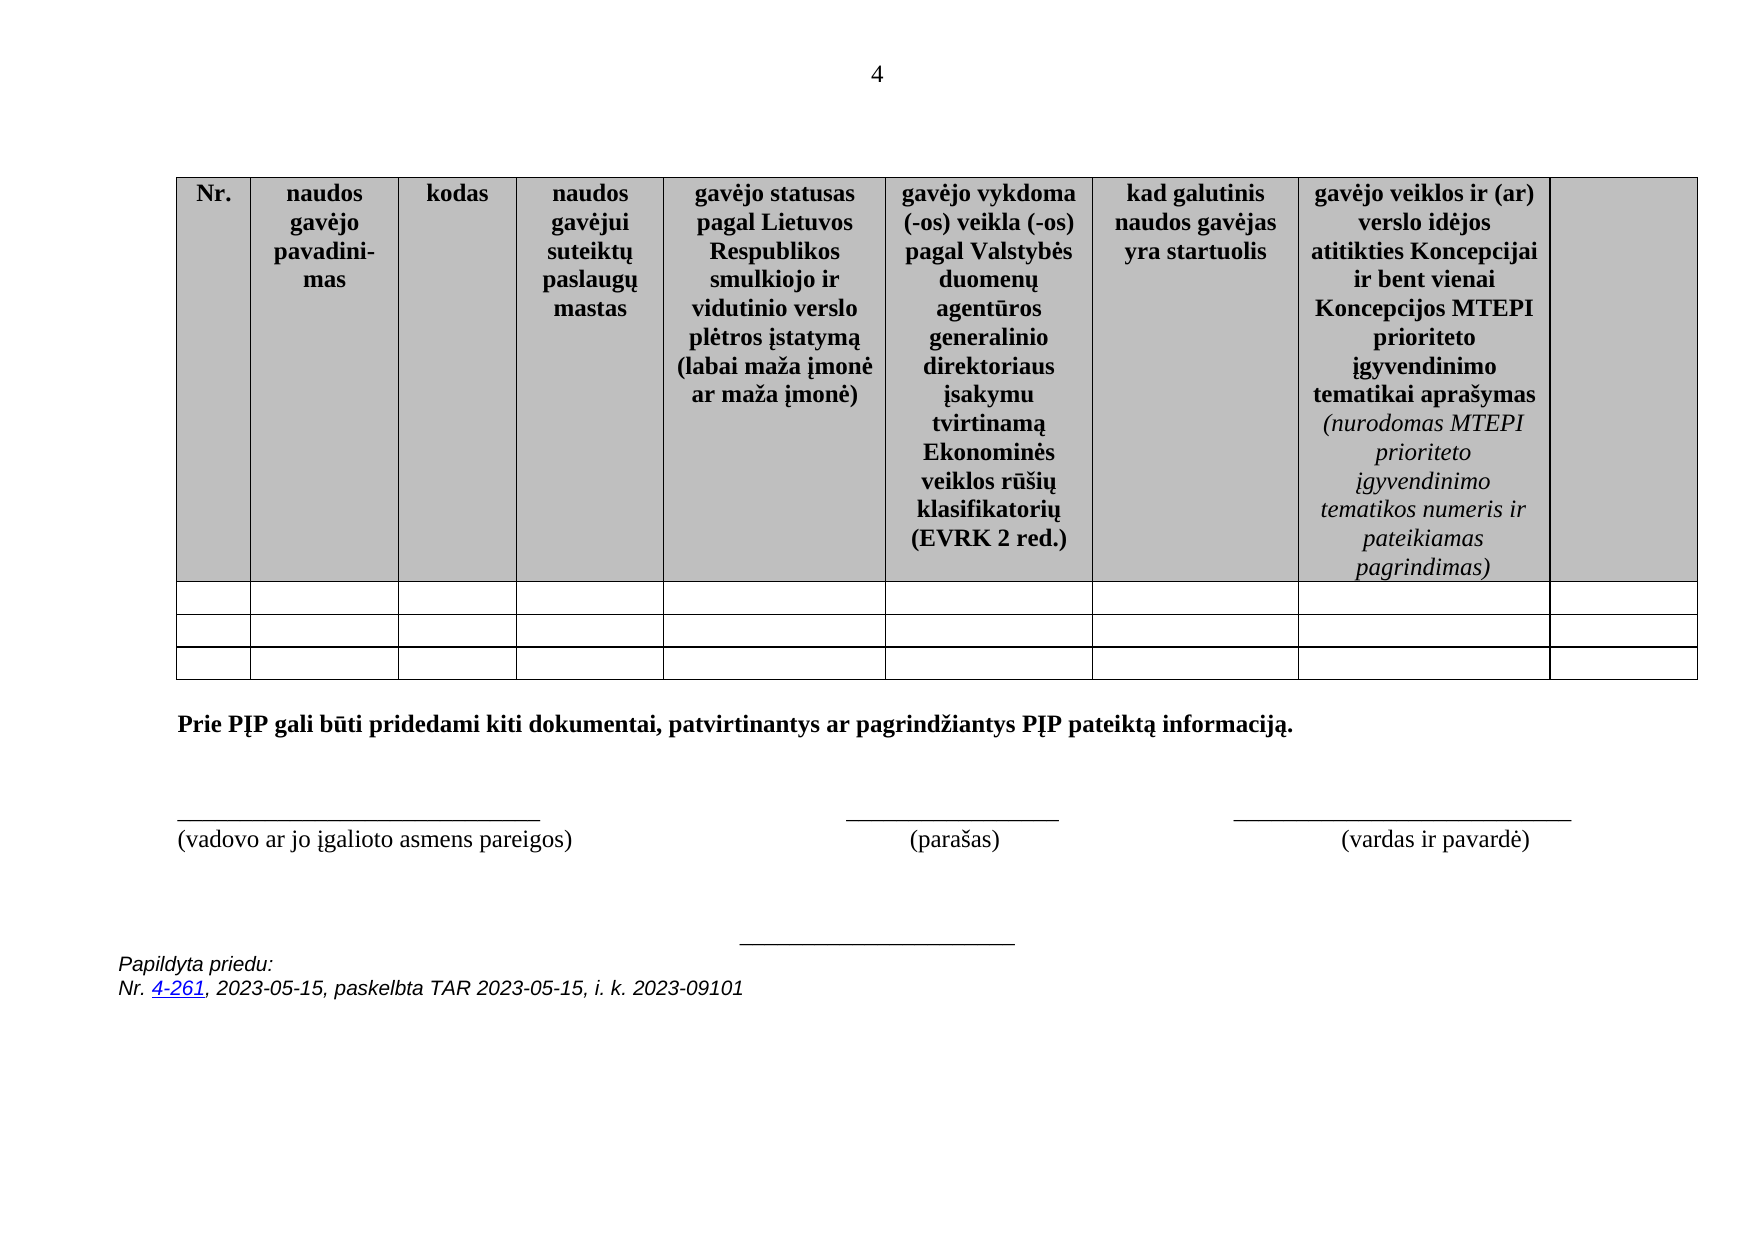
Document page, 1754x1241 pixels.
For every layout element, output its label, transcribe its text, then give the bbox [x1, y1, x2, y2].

table_cell [177, 648, 250, 679]
table_cell [1551, 615, 1697, 646]
text Nr. 4-261, 2023-05-15, paskelbta TAR 2023-05-15, i. k. 2023-09101 [118, 976, 1636, 1000]
table_header naudos gavėjui suteiktų paslaugų mastas [517, 178, 663, 581]
table_cell [1093, 648, 1298, 679]
table_cell [251, 648, 398, 679]
table_header gavėjo vykdoma (-os) veikla (-os) pagal Valstybės duomenų agentūros generalinio direktoriaus įsakymu tvirtinamą Ekonominės veiklos rūšių klasifikatorių (EVRK 2 red.) [886, 178, 1092, 581]
table_header naudos gavėjo pavadini-mas [251, 178, 398, 581]
table_cell [1299, 615, 1549, 646]
table_cell [886, 648, 1092, 679]
table_cell [251, 582, 398, 613]
table_header gavėjo statusas pagal Lietuvos Respublikos smulkiojo ir vidutinio verslo plėtros įstatymą (labai maža įmonė ar maža įmonė) [664, 178, 885, 581]
table_header Nr. [177, 178, 250, 581]
table_cell [251, 615, 398, 646]
text (vadovo ar jo įgalioto asmens pareigos) (parašas) (vardas ir pavardė) [177, 824, 1636, 853]
table_cell [664, 648, 885, 679]
table_cell [399, 648, 516, 679]
table_cell [517, 615, 663, 646]
table_header [1551, 178, 1697, 581]
table_cell [177, 582, 250, 613]
table_header gavėjo veiklos ir (ar) verslo idėjos atitikties Koncepcijai ir bent vienai Koncepcijos MTEPI prioriteto įgyvendinimo tematikai aprašymas (nurodomas MTEPI prioriteto įgyvendinimo tematikos numeris ir pateikiamas pagrindimas) [1299, 178, 1549, 581]
table_header kodas [399, 178, 516, 581]
table_cell [886, 615, 1092, 646]
table_cell [1551, 582, 1697, 613]
text _____________________________ _________________ ___________________________ [177, 795, 1636, 824]
table_cell [1551, 648, 1697, 679]
table_cell [664, 582, 885, 613]
table_cell [517, 582, 663, 613]
text Prie PĮP gali būti pridedami kiti dokumentai, patvirtinantys ar pagrindžiantys PĮP pateiktą informaciją. [177, 709, 1636, 738]
table_header kad galutinis naudos gavėjas yra startuolis [1093, 178, 1298, 581]
table_cell [886, 582, 1092, 613]
table_cell [177, 615, 250, 646]
table_cell [399, 615, 516, 646]
table_cell [399, 582, 516, 613]
table_cell [1093, 615, 1298, 646]
table_cell [1299, 648, 1549, 679]
table_cell [1093, 582, 1298, 613]
table_cell [517, 648, 663, 679]
text Papildyta priedu: [118, 952, 1636, 976]
table_cell [1299, 582, 1549, 613]
text ______________________ [118, 919, 1636, 947]
table_cell [664, 615, 885, 646]
